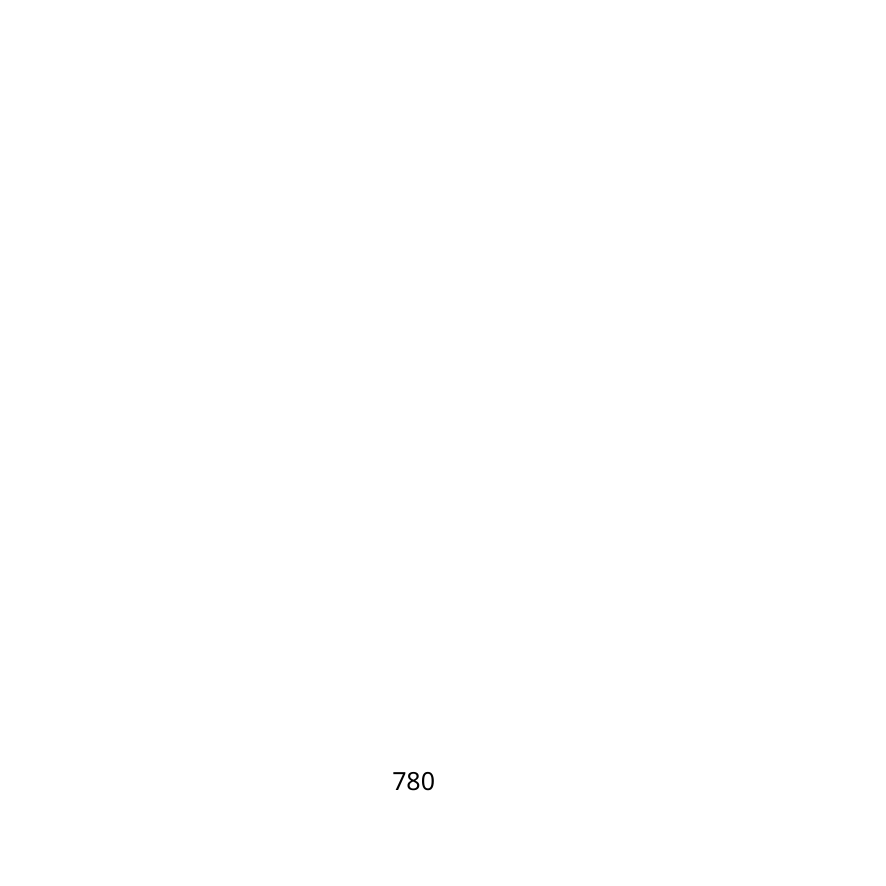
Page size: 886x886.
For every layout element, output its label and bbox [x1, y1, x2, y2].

table_cell [413, 117, 768, 145]
table_header [59, 89, 413, 117]
table_header [413, 89, 768, 117]
table_cell [59, 117, 413, 145]
